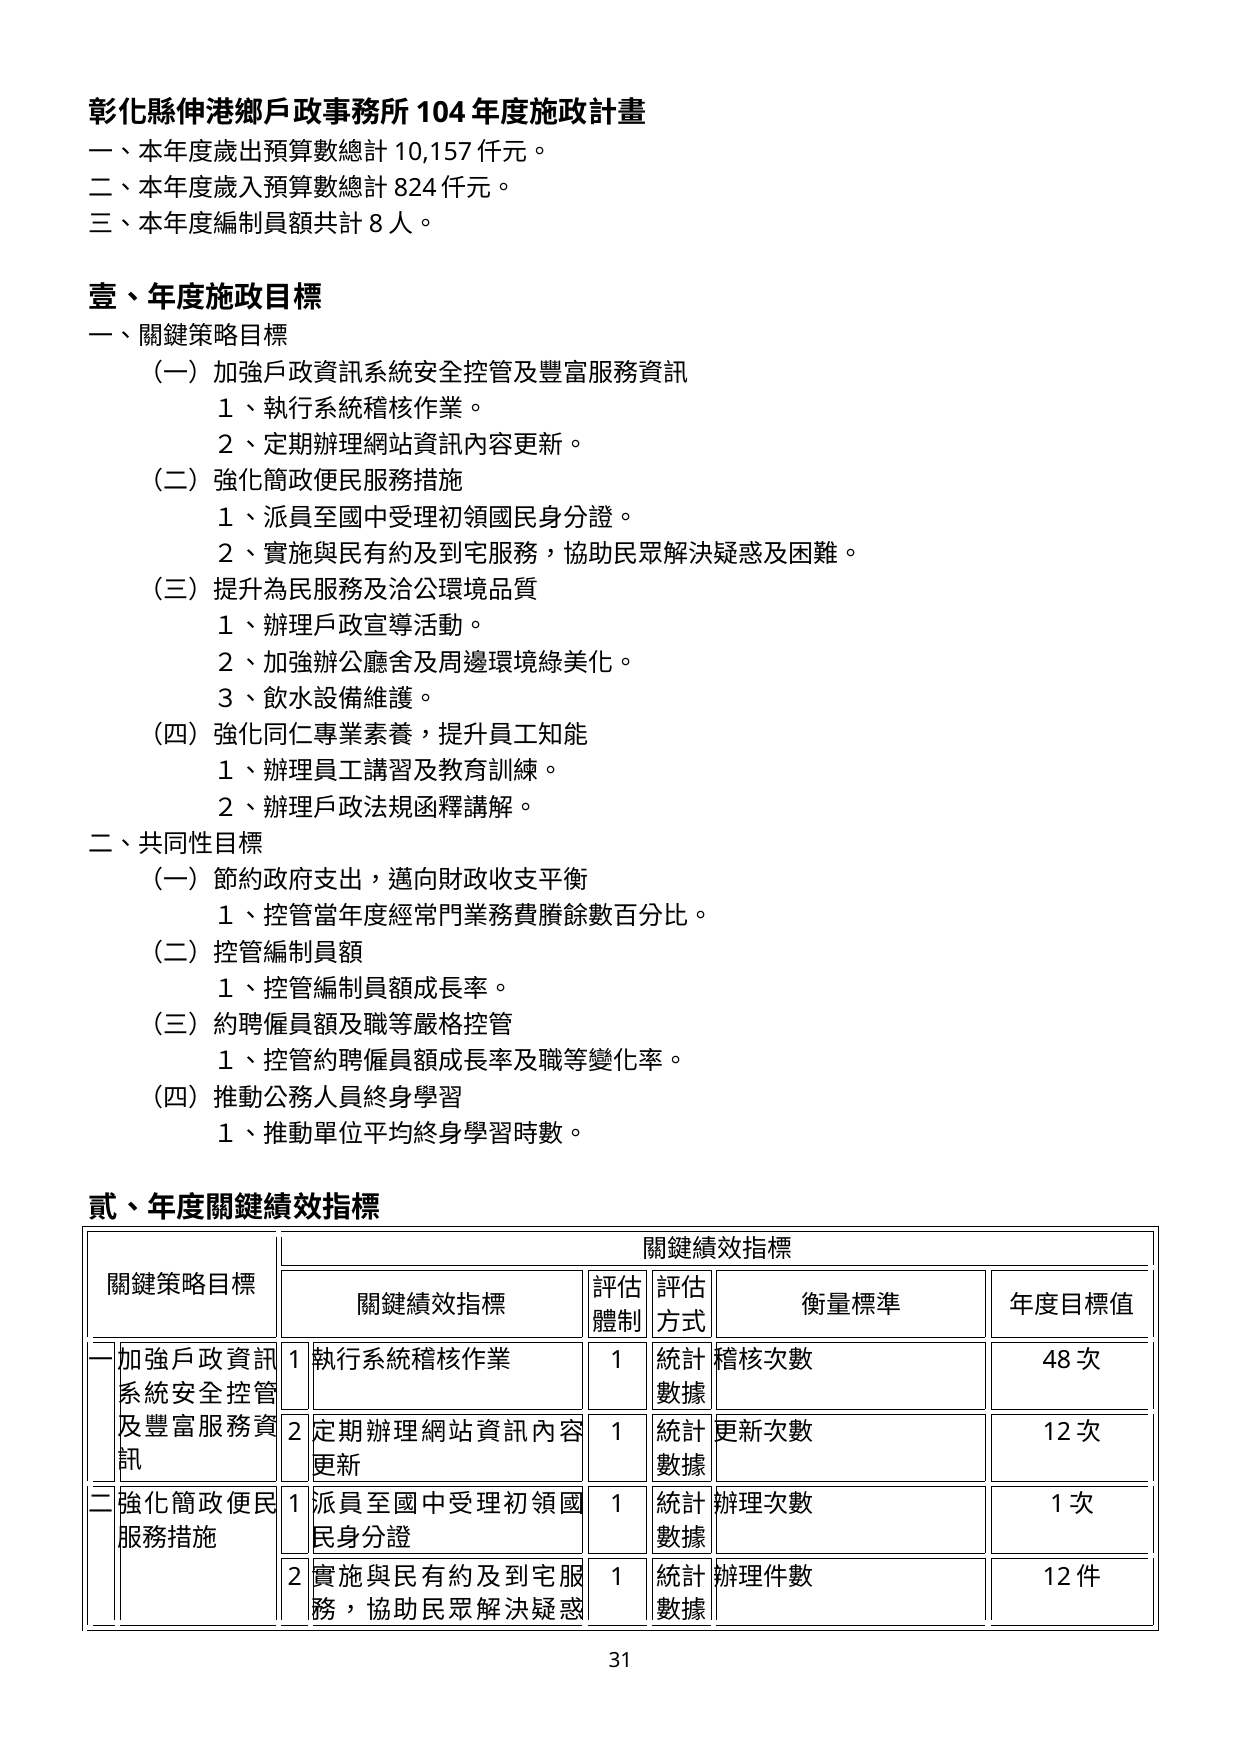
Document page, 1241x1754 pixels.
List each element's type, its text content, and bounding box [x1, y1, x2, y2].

table_cell 統計數據 [649, 1481, 714, 1553]
table_cell 一 [85, 1337, 117, 1481]
text 壹、年度施政目標 [89, 274, 1152, 316]
text ３、飲水設備維護。 [214, 678, 1152, 714]
table_cell 統計數據 [649, 1409, 714, 1481]
table_header 關鍵策略目標 [85, 1227, 278, 1337]
table_cell 1 [585, 1337, 649, 1409]
table_cell 1 [279, 1337, 311, 1409]
table_cell 1 [279, 1481, 311, 1553]
text 二、共同性目標 [89, 823, 1152, 859]
table_cell 二 [85, 1481, 117, 1625]
table_cell 2 [279, 1553, 311, 1625]
text １、執行系統稽核作業。 [214, 388, 1152, 424]
table_cell 加強戶政資訊系統安全控管及豐富服務資訊 [117, 1337, 278, 1481]
text ２、定期辦理網站資訊內容更新。 [214, 424, 1152, 461]
table_cell 關鍵績效指標 [279, 1265, 585, 1337]
text （四）推動公務人員終身學習 [139, 1077, 1152, 1113]
text 一、本年度歲出預算數總計10,157仟元。 [89, 131, 1152, 167]
table_cell 強化簡政便民服務措施 [117, 1481, 278, 1625]
text ２、加強辦公廳舍及周邊環境綠美化。 [214, 642, 1152, 678]
table_cell 2 [279, 1409, 311, 1481]
table_cell 1 [585, 1409, 649, 1481]
table_cell 辦理件數 [714, 1553, 988, 1625]
text （二）控管編制員額 [139, 932, 1152, 968]
text １、推動單位平均終身學習時數。 [214, 1113, 1152, 1149]
table_cell 辦理次數 [714, 1481, 988, 1553]
text （三）約聘僱員額及職等嚴格控管 [139, 1004, 1152, 1041]
text １、控管當年度經常門業務費賸餘數百分比。 [214, 896, 1152, 932]
table_cell 衡量標準 [714, 1266, 988, 1337]
text ２、實施與民有約及到宅服務，協助民眾解決疑惑及困難。 [214, 533, 1152, 569]
table_header 關鍵績效指標 [279, 1227, 1156, 1264]
table_cell 評估 體制 [585, 1266, 649, 1337]
table_cell 執行系統稽核作業 [311, 1337, 585, 1409]
table_cell 統計數據 [649, 1553, 714, 1625]
text ２、辦理戶政法規函釋講解。 [214, 787, 1152, 823]
table_cell 派員至國中受理初領國民身分證 [311, 1481, 585, 1553]
table_cell 實施與民有約及到宅服務，協助民眾解決疑惑 [311, 1553, 585, 1625]
text （三）提升為民服務及洽公環境品質 [139, 569, 1152, 606]
text （四）強化同仁專業素養，提升員工知能 [139, 714, 1152, 751]
table_cell 年度目標值 [988, 1265, 1156, 1337]
text 貳、年度關鍵績效指標 [89, 1183, 1152, 1226]
text （一）節約政府支出，邁向財政收支平衡 [139, 859, 1152, 896]
text 一、關鍵策略目標 [89, 316, 1152, 352]
table_cell 1 [585, 1481, 649, 1553]
table_cell 定期辦理網站資訊內容更新 [311, 1409, 585, 1481]
table_cell 統計數據 [649, 1337, 714, 1409]
text １、辦理員工講習及教育訓練。 [214, 751, 1152, 787]
text 彰化縣伸港鄉戶政事務所104年度施政計畫 [89, 89, 1152, 131]
text １、派員至國中受理初領國民身分證。 [214, 497, 1152, 533]
text （一）加強戶政資訊系統安全控管及豐富服務資訊 [139, 352, 1152, 388]
table_cell 12件 [988, 1553, 1156, 1625]
table_cell 評估 方式 [649, 1266, 714, 1337]
text 二、本年度歲入預算數總計824仟元。 [89, 167, 1152, 203]
text １、辦理戶政宣導活動。 [214, 606, 1152, 642]
text （二）強化簡政便民服務措施 [139, 461, 1152, 497]
table_cell 1次 [988, 1481, 1156, 1553]
table_cell 更新次數 [714, 1409, 988, 1481]
text 三、本年度編制員額共計8人。 [89, 203, 1152, 240]
text １、控管約聘僱員額成長率及職等變化率。 [214, 1041, 1152, 1077]
text １、控管編制員額成長率。 [214, 968, 1152, 1004]
table_cell 1 [585, 1553, 649, 1625]
table_cell 12次 [988, 1409, 1156, 1481]
table_cell 稽核次數 [714, 1337, 988, 1409]
table_cell 48次 [988, 1337, 1156, 1409]
